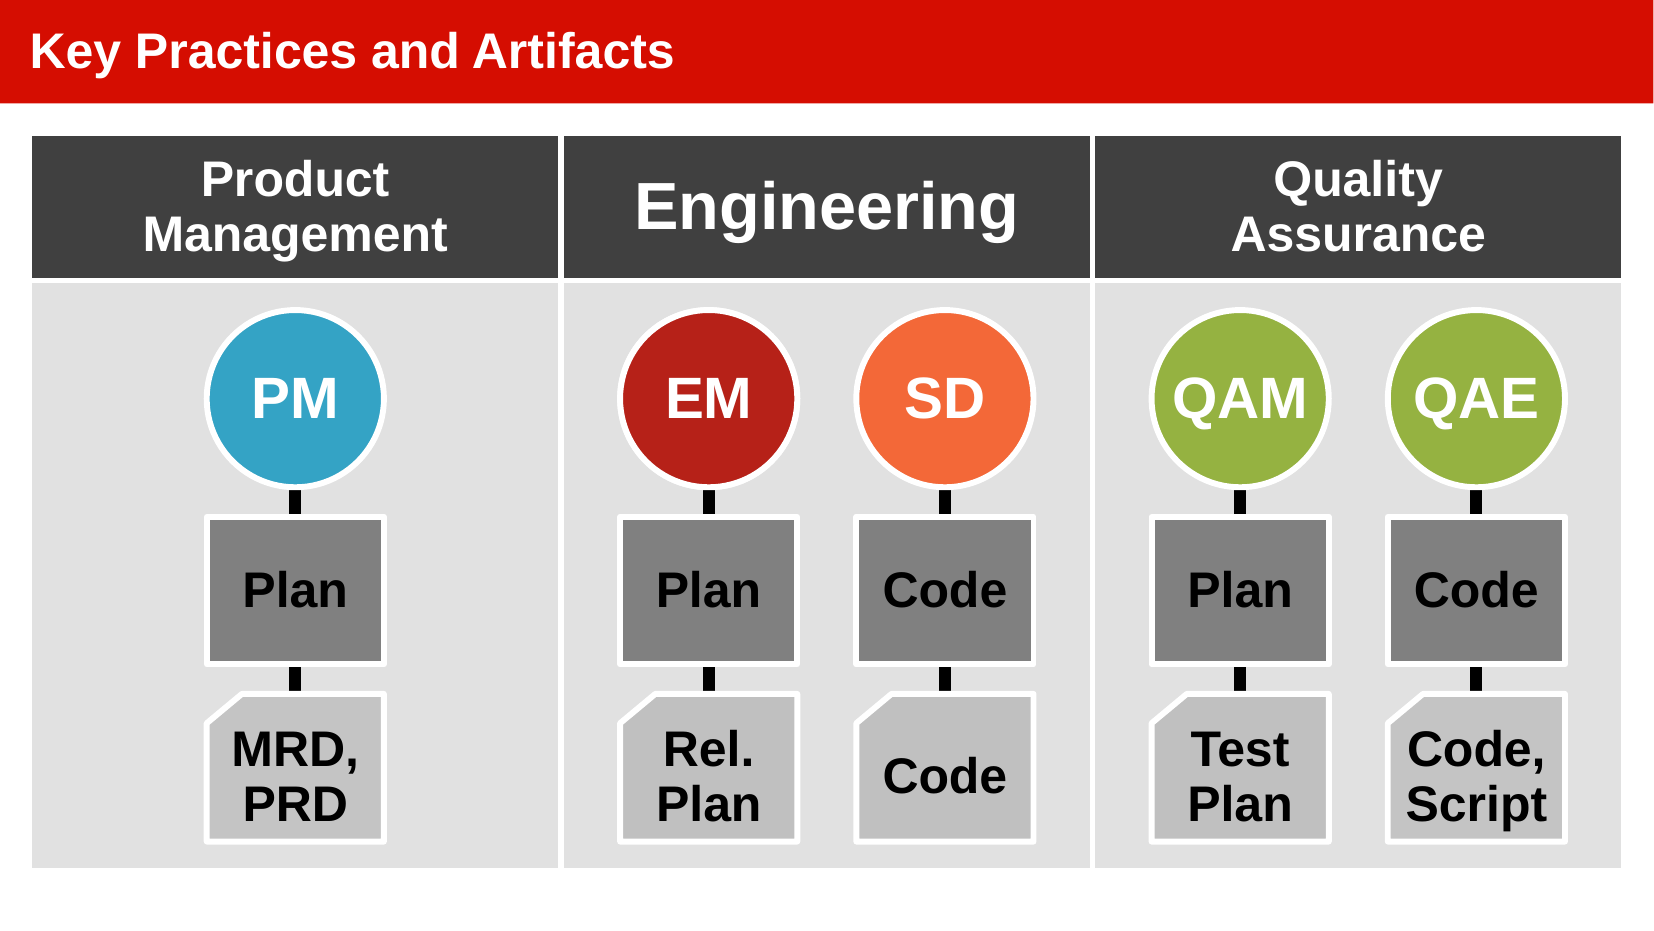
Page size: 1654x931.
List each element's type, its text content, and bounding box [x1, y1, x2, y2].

text_box Code [1387, 516, 1566, 665]
text_box Quality Assurance [1092, 132, 1625, 281]
text_box Test Plan [1151, 693, 1329, 842]
text_box Engineering [561, 132, 1092, 281]
title Key Practices and Artifacts [0, 0, 1654, 104]
text_box Plan [1151, 516, 1329, 665]
text_box Rel. Plan [620, 693, 798, 842]
text_box Product Management [29, 132, 561, 280]
text_box Plan [620, 516, 798, 665]
text_box PM [206, 310, 384, 488]
text_box QAE [1387, 310, 1566, 488]
text_box EM [620, 310, 798, 488]
text_box Code, Script [1387, 693, 1566, 842]
text_box Code [856, 693, 1034, 842]
text_box SD [856, 310, 1034, 488]
text_box Plan [206, 516, 384, 665]
text_box [0, 280, 1654, 931]
text_box QAM [1151, 310, 1329, 488]
text_box Code [856, 516, 1034, 665]
text_box MRD, PRD [206, 693, 384, 842]
